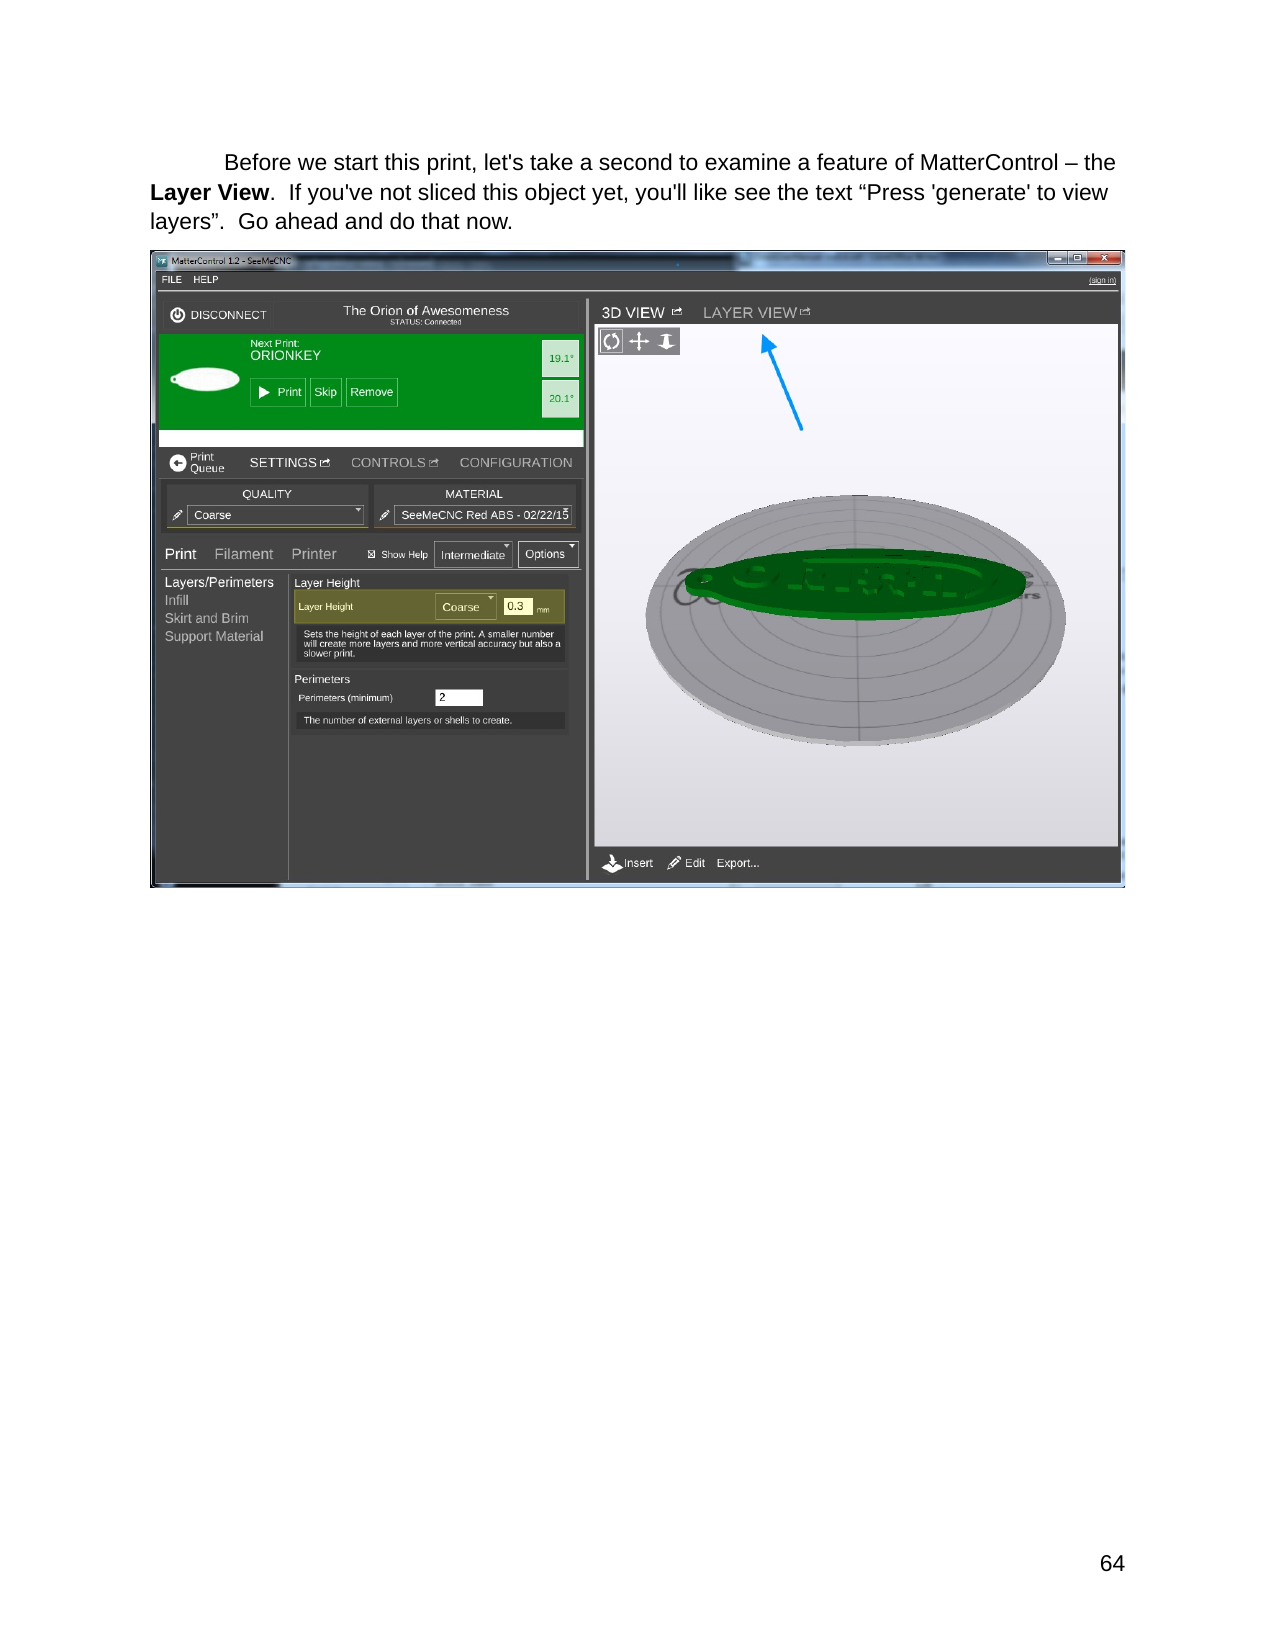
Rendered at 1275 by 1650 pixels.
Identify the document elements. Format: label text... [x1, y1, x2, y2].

picture [150, 250, 1125, 888]
text Before we start this print, let's take a second to examine a feature of MatterControl – the Layer View. If you've not sliced this object yet, you'll like see the text “Press 'generate' to view layers”. Go ahead and do that now. [150, 150, 1125, 234]
